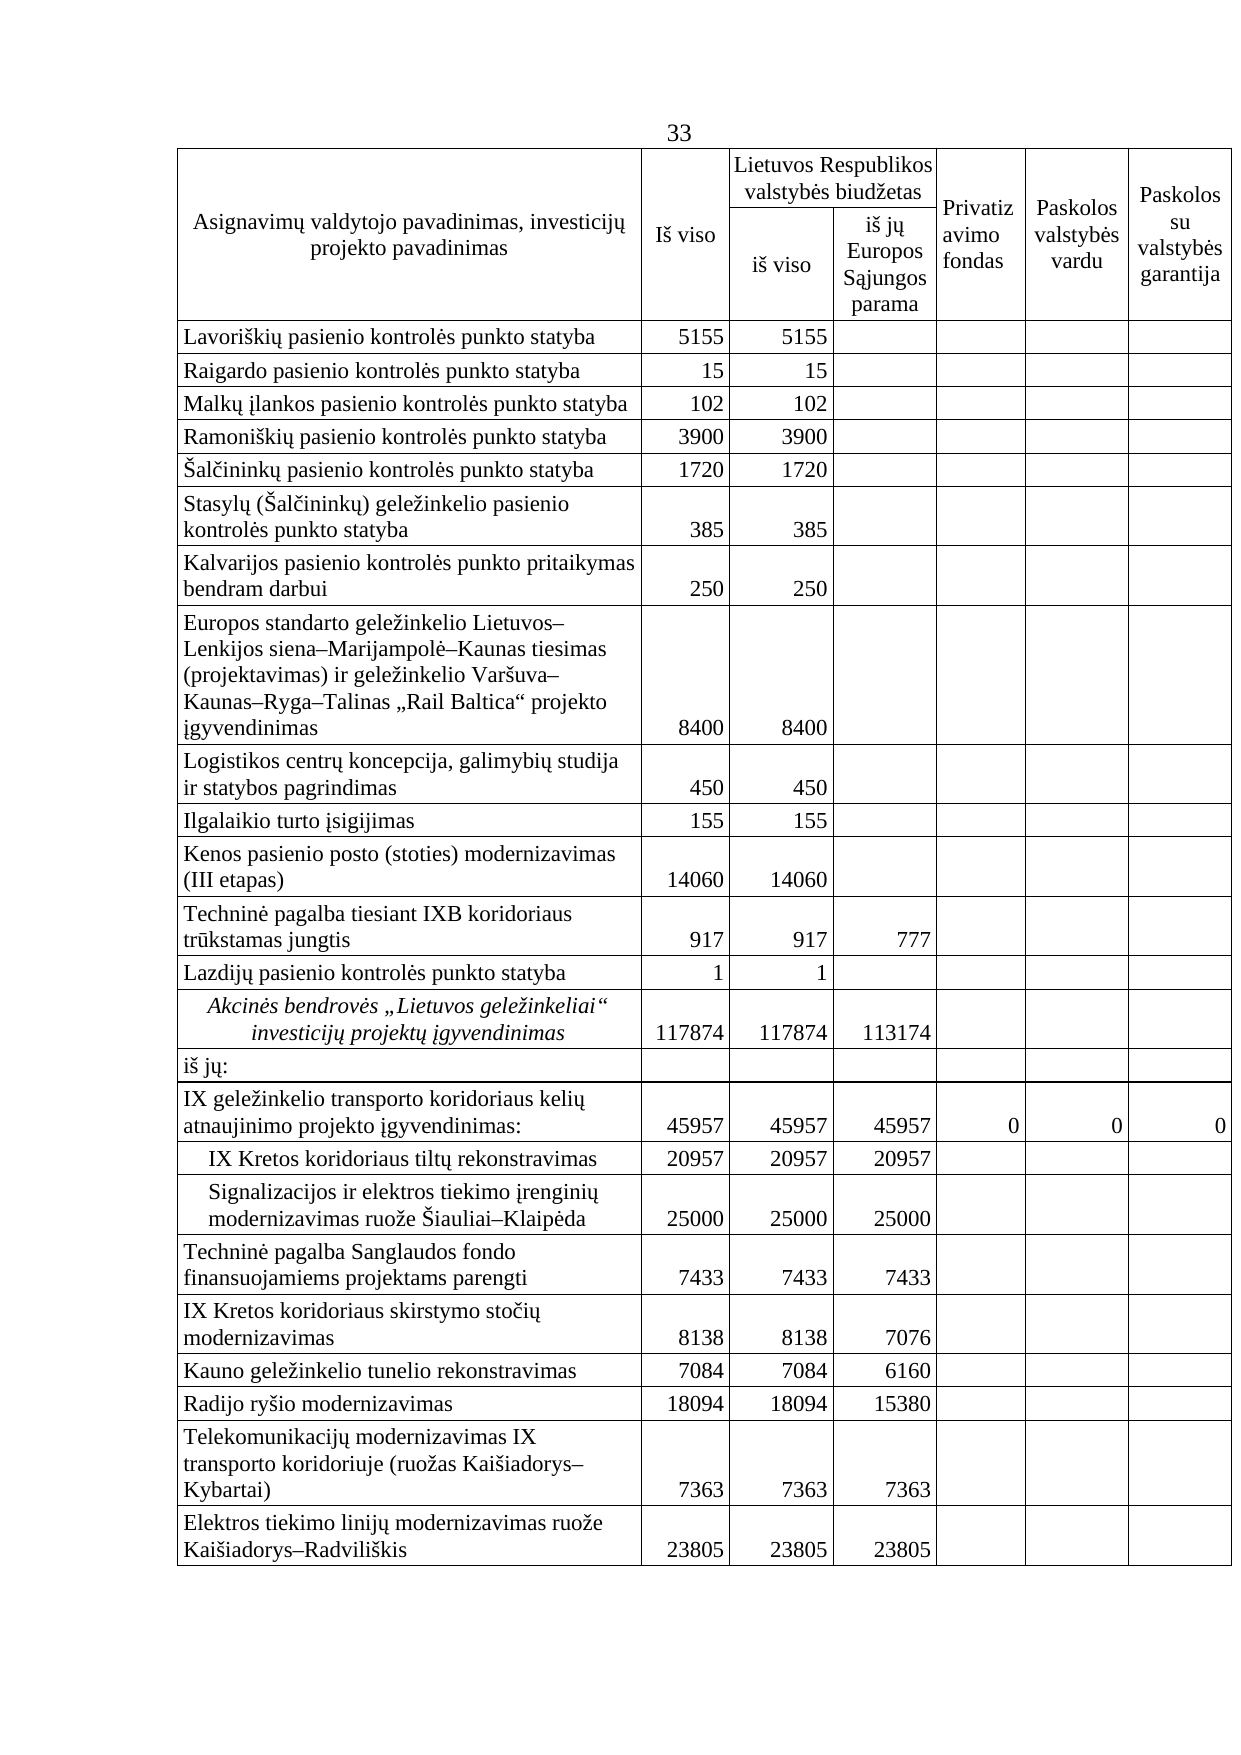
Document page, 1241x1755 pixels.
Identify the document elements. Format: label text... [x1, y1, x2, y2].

table_cell Kenos pasienio posto (stoties) modernizavimas (III etapas) [178, 837, 641, 896]
table_cell 1720 [642, 454, 729, 486]
table_cell [1026, 1387, 1128, 1419]
table_cell Elektros tiekimo linijų modernizavimas ruože Kaišiadorys–Radviliškis [178, 1506, 641, 1565]
table_cell 385 [642, 487, 729, 545]
table_cell [937, 1354, 1025, 1386]
table_cell [1129, 1354, 1231, 1386]
table_cell 7076 [834, 1295, 936, 1353]
table_cell 450 [730, 745, 833, 803]
table_cell [834, 1049, 936, 1081]
table_cell [937, 606, 1025, 743]
table_cell 450 [642, 745, 729, 803]
table_cell [1129, 1049, 1231, 1081]
table_cell 0 [1129, 1083, 1231, 1141]
table_cell Signalizacijos ir elektros tiekimo įrenginių modernizavimas ruože Šiauliai–Klaipėda [178, 1175, 641, 1234]
table_cell [1026, 1049, 1128, 1081]
table_cell Techninė pagalba Sanglaudos fondo finansuojamiems projektams parengti [178, 1235, 641, 1293]
table_cell [1026, 1506, 1128, 1565]
table_cell [1129, 1175, 1231, 1234]
table_cell Ilgalaikio turto įsigijimas [178, 804, 641, 836]
table_cell [1026, 897, 1128, 955]
table_cell 8400 [642, 606, 729, 743]
table_cell [1129, 990, 1231, 1048]
table_cell [937, 1049, 1025, 1081]
table_cell [1026, 956, 1128, 989]
table_cell Malkų įlankos pasienio kontrolės punkto statyba [178, 387, 641, 419]
table_cell [1129, 804, 1231, 836]
table_cell 385 [730, 487, 833, 545]
table_cell [937, 804, 1025, 836]
table_cell [1129, 354, 1231, 386]
table_cell 117874 [642, 990, 729, 1048]
table_cell [1129, 1235, 1231, 1293]
table_cell iš viso [730, 208, 833, 319]
table_cell 15 [642, 354, 729, 386]
table_cell 917 [642, 897, 729, 955]
table_cell 5155 [642, 321, 729, 353]
table_cell [937, 454, 1025, 486]
table_cell [834, 354, 936, 386]
table_cell 7363 [834, 1421, 936, 1505]
table_cell Kalvarijos pasienio kontrolės punkto pritaikymas bendram darbui [178, 546, 641, 605]
table_cell [1026, 1421, 1128, 1505]
table_cell 917 [730, 897, 833, 955]
table_cell 7363 [730, 1421, 833, 1505]
table_cell Techninė pagalba tiesiant IXB koridoriaus trūkstamas jungtis [178, 897, 641, 955]
table_cell [1026, 387, 1128, 419]
table_cell [834, 837, 936, 896]
table_cell [1026, 546, 1128, 605]
table_cell 23805 [730, 1506, 833, 1565]
table_cell [1129, 606, 1231, 743]
table_cell [937, 1506, 1025, 1565]
table_cell 0 [1026, 1083, 1128, 1141]
table_cell [1129, 1421, 1231, 1505]
table_cell [1129, 321, 1231, 353]
table_cell [937, 745, 1025, 803]
table_cell 14060 [730, 837, 833, 896]
table_cell [834, 321, 936, 353]
table_cell [937, 546, 1025, 605]
table_cell Lazdijų pasienio kontrolės punkto statyba [178, 956, 641, 989]
table_header Paskolos valstybės vardu [1026, 149, 1128, 319]
table_cell 155 [642, 804, 729, 836]
table_cell [937, 1387, 1025, 1419]
table_cell [937, 387, 1025, 419]
table_cell [834, 606, 936, 743]
table_cell 23805 [834, 1506, 936, 1565]
table_cell [1026, 354, 1128, 386]
table_cell [937, 1421, 1025, 1505]
table_cell 8138 [730, 1295, 833, 1353]
table_cell [937, 420, 1025, 452]
table_cell [1129, 1387, 1231, 1419]
table_cell Kauno geležinkelio tunelio rekonstravimas [178, 1354, 641, 1386]
table_cell Logistikos centrų koncepcija, galimybių studija ir statybos pagrindimas [178, 745, 641, 803]
table_cell 113174 [834, 990, 936, 1048]
table_cell [834, 487, 936, 545]
table_cell [1026, 745, 1128, 803]
table_cell 45957 [834, 1083, 936, 1141]
table_cell [730, 1049, 833, 1081]
table_header Privatizavimo fondas [937, 149, 1025, 319]
table_cell 102 [730, 387, 833, 419]
table_cell 7433 [834, 1235, 936, 1293]
table_cell [1026, 990, 1128, 1048]
table_cell Telekomunikacijų modernizavimas IX transporto koridoriuje (ruožas Kaišiadorys–Kybartai) [178, 1421, 641, 1505]
table_cell [1129, 745, 1231, 803]
table_cell [1129, 1142, 1231, 1174]
table_cell 18094 [642, 1387, 729, 1419]
table_cell 23805 [642, 1506, 729, 1565]
table_cell 15380 [834, 1387, 936, 1419]
table_cell [1026, 420, 1128, 452]
table_cell iš jų: [178, 1049, 641, 1081]
table_cell [1129, 454, 1231, 486]
table_cell [1026, 1175, 1128, 1234]
table_cell 25000 [730, 1175, 833, 1234]
table_cell IX geležinkelio transporto koridoriaus kelių atnaujinimo projekto įgyvendinimas: [178, 1083, 641, 1141]
table_cell 20957 [730, 1142, 833, 1174]
table_cell Radijo ryšio modernizavimas [178, 1387, 641, 1419]
table_cell [834, 745, 936, 803]
table_cell [834, 454, 936, 486]
table_cell 5155 [730, 321, 833, 353]
table_cell 8400 [730, 606, 833, 743]
table_cell iš jų Europos Sąjungos parama [834, 208, 936, 319]
table_cell [1129, 487, 1231, 545]
table_cell 777 [834, 897, 936, 955]
table_cell [642, 1049, 729, 1081]
table_cell Lavoriškių pasienio kontrolės punkto statyba [178, 321, 641, 353]
table_cell 6160 [834, 1354, 936, 1386]
table_cell 7084 [730, 1354, 833, 1386]
table_cell 250 [642, 546, 729, 605]
table_cell [1026, 606, 1128, 743]
table_cell 8138 [642, 1295, 729, 1353]
table_cell [1026, 804, 1128, 836]
table_cell 117874 [730, 990, 833, 1048]
table_cell 18094 [730, 1387, 833, 1419]
table_cell Europos standarto geležinkelio Lietuvos–Lenkijos siena–Marijampolė–Kaunas tiesimas (projektavimas) ir geležinkelio Varšuva–Kaunas–Ryga–Talinas „Rail Baltica“ projekto įgyvendinimas [178, 606, 641, 743]
table_cell [834, 387, 936, 419]
table_cell 1720 [730, 454, 833, 486]
table_cell [937, 990, 1025, 1048]
table_cell [937, 321, 1025, 353]
table_cell [1129, 837, 1231, 896]
table_cell Stasylų (Šalčininkų) geležinkelio pasienio kontrolės punkto statyba [178, 487, 641, 545]
table_cell 7084 [642, 1354, 729, 1386]
table_cell 45957 [730, 1083, 833, 1141]
table_cell 155 [730, 804, 833, 836]
table_cell [937, 354, 1025, 386]
table_cell [1026, 321, 1128, 353]
table_cell 25000 [834, 1175, 936, 1234]
table_cell [1026, 837, 1128, 896]
table_cell 20957 [834, 1142, 936, 1174]
table_header Paskolos su valstybės garantija [1129, 149, 1231, 319]
table_header Iš viso [642, 149, 729, 319]
table_cell [937, 897, 1025, 955]
table_cell [834, 546, 936, 605]
table_cell 7433 [642, 1235, 729, 1293]
table_header Asignavimų valdytojo pavadinimas, investicijų projekto pavadinimas [178, 149, 641, 319]
table_cell [1026, 487, 1128, 545]
table_cell [1129, 546, 1231, 605]
table_cell [937, 487, 1025, 545]
table_cell 3900 [730, 420, 833, 452]
table_cell [937, 1142, 1025, 1174]
table_cell [1129, 897, 1231, 955]
table_cell Raigardo pasienio kontrolės punkto statyba [178, 354, 641, 386]
table_cell [937, 1175, 1025, 1234]
table_cell IX Kretos koridoriaus tiltų rekonstravimas [178, 1142, 641, 1174]
table_cell [1129, 420, 1231, 452]
table_cell 7433 [730, 1235, 833, 1293]
table_cell [937, 837, 1025, 896]
table_cell [937, 956, 1025, 989]
table_cell [834, 804, 936, 836]
table_cell 1 [730, 956, 833, 989]
table_cell [1026, 454, 1128, 486]
table_cell 14060 [642, 837, 729, 896]
table_cell IX Kretos koridoriaus skirstymo stočių modernizavimas [178, 1295, 641, 1353]
table_cell [1026, 1235, 1128, 1293]
table_cell [1026, 1295, 1128, 1353]
table_cell [834, 420, 936, 452]
table_cell Šalčininkų pasienio kontrolės punkto statyba [178, 454, 641, 486]
table_cell 1 [642, 956, 729, 989]
table_header Lietuvos Respublikos valstybės biudžetas [730, 149, 936, 207]
table_cell [834, 956, 936, 989]
table_cell [1129, 1295, 1231, 1353]
table_cell [1129, 1506, 1231, 1565]
table_cell 15 [730, 354, 833, 386]
table_cell [1129, 956, 1231, 989]
table_cell Akcinės bendrovės „Lietuvos geležinkeliai“ investicijų projektų įgyvendinimas [178, 990, 641, 1048]
table_cell [937, 1235, 1025, 1293]
table_cell [937, 1295, 1025, 1353]
table_cell 250 [730, 546, 833, 605]
table_cell 3900 [642, 420, 729, 452]
table_cell [1026, 1142, 1128, 1174]
table_cell 45957 [642, 1083, 729, 1141]
table_cell 102 [642, 387, 729, 419]
table_cell Ramoniškių pasienio kontrolės punkto statyba [178, 420, 641, 452]
table_cell 0 [937, 1083, 1025, 1141]
table_cell [1129, 387, 1231, 419]
table_cell 25000 [642, 1175, 729, 1234]
table_cell 7363 [642, 1421, 729, 1505]
table_cell 20957 [642, 1142, 729, 1174]
table_cell [1026, 1354, 1128, 1386]
